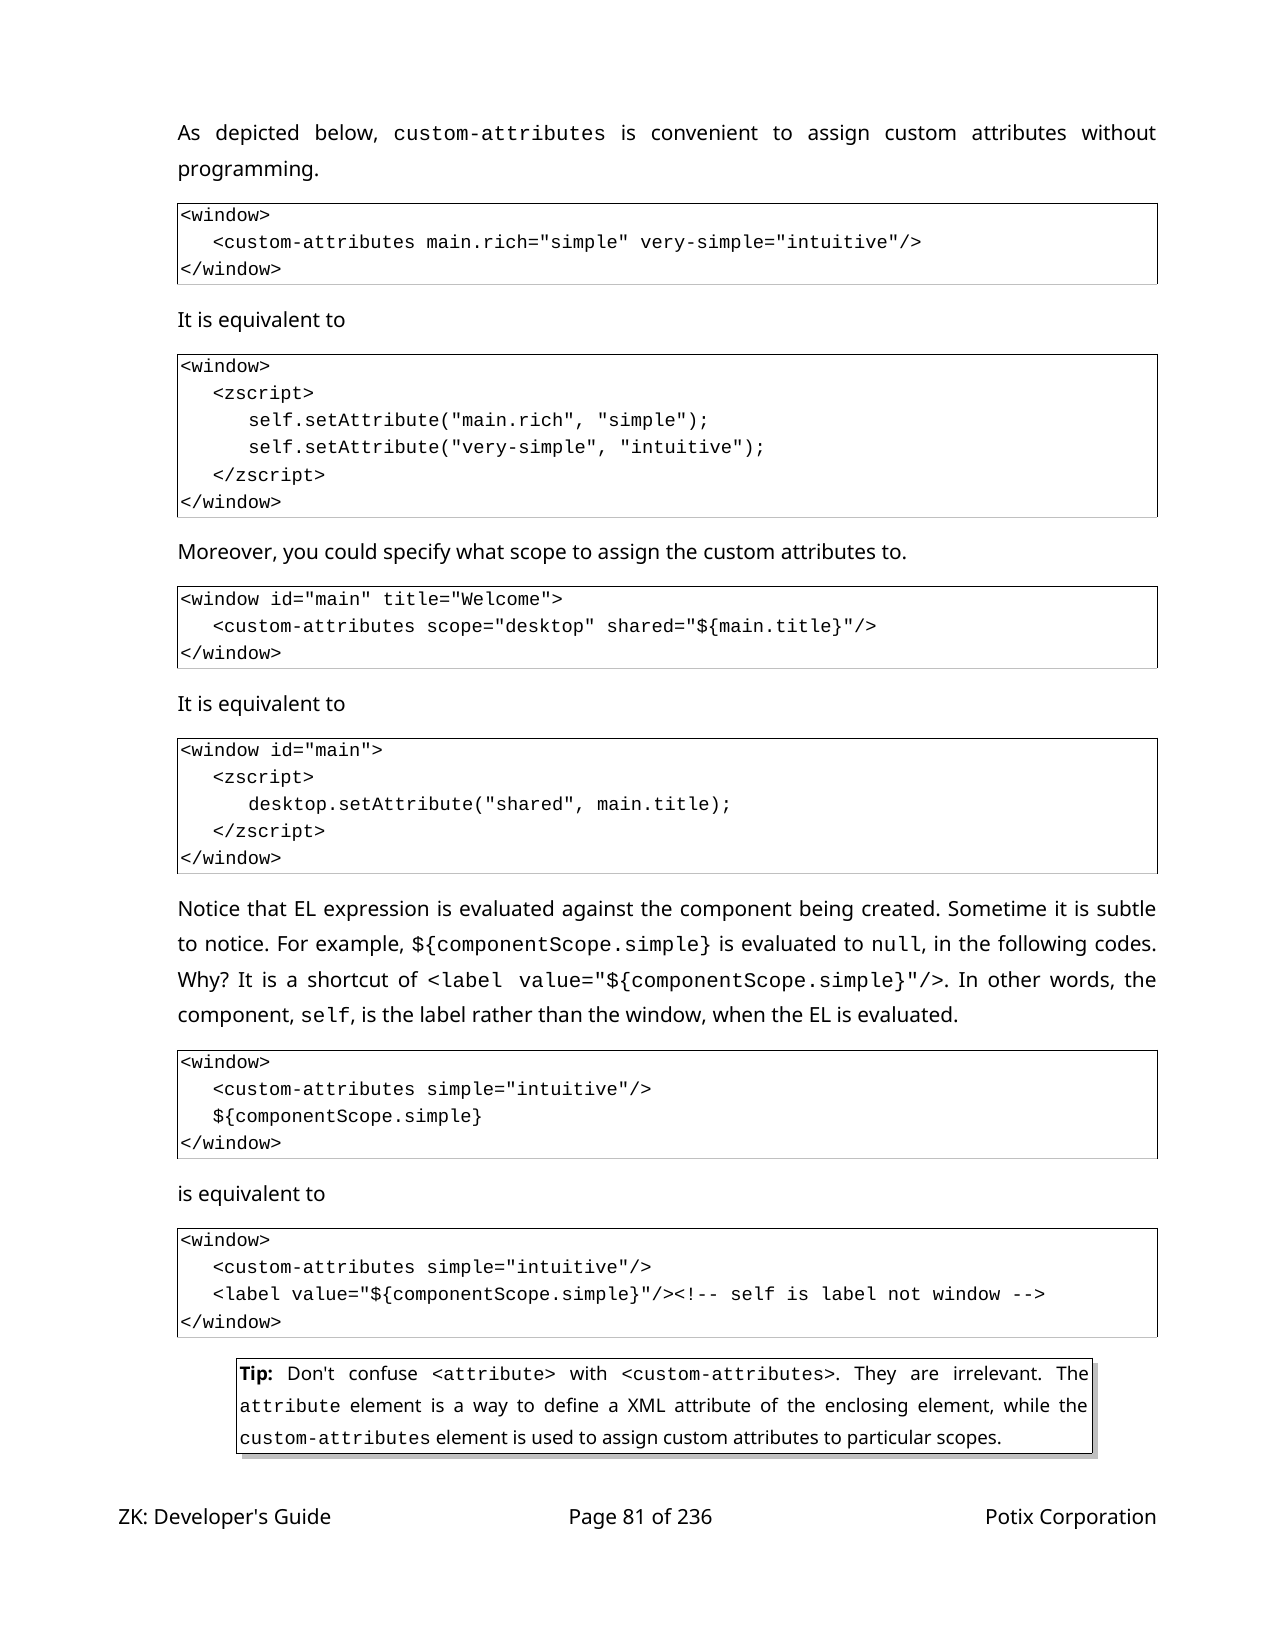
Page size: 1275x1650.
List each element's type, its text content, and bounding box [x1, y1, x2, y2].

text <window> [178, 1051, 1157, 1074]
text <window id="main" title="Welcome"> [178, 587, 1157, 611]
text <window id="main"> [178, 739, 1157, 762]
text </window> [178, 641, 1157, 668]
text Tip: Don't confuse <attribute> with <custom-attributes>. They are irrelevant. The attribute element is a way to define a XML attribute of the enclosing element, while the custom-attributes element is used to assign custom attributes to particular scopes. [237, 1359, 1092, 1453]
text <zscript> [178, 381, 1157, 405]
text <zscript> [178, 765, 1157, 789]
text Notice that EL expression is evaluated against the component being created. Sometime it is subtle to notice. For example, ${componentScope.simple} is evaluated to null, in the following codes. Why? It is a shortcut of <label value="${componentScope.simple}"/>. In other words, the component, self, is the label rather than the window, when the EL is evaluated. [177, 894, 1157, 1029]
text </window> [178, 1131, 1157, 1158]
text </zscript> [178, 462, 1157, 487]
text </window> [178, 257, 1157, 284]
text It is equivalent to [177, 689, 1157, 717]
text </window> [178, 846, 1157, 873]
text <custom-attributes main.rich="simple" very-simple="intuitive"/> [178, 230, 1157, 254]
text <custom-attributes simple="intuitive"/> [178, 1077, 1157, 1101]
text <window> [178, 204, 1157, 227]
text Moreover, you could specify what scope to assign the custom attributes to. [177, 537, 1157, 566]
text As depicted below, custom-attributes is convenient to assign custom attributes without programming. [177, 118, 1157, 182]
text desktop.setAttribute("shared", main.title); [178, 792, 1157, 816]
text ${componentScope.simple} [178, 1104, 1157, 1128]
text <window> [178, 1229, 1157, 1252]
text <label value="${componentScope.simple}"/><!-- self is label not window --> [178, 1282, 1157, 1307]
text </zscript> [178, 819, 1157, 843]
text <custom-attributes simple="intuitive"/> [178, 1255, 1157, 1279]
text </window> [178, 489, 1157, 517]
text self.setAttribute("very-simple", "intuitive"); [178, 435, 1157, 459]
text <window> [178, 355, 1157, 378]
text <custom-attributes scope="desktop" shared="${main.title}"/> [178, 613, 1157, 638]
text self.setAttribute("main.rich", "simple"); [178, 408, 1157, 432]
text is equivalent to [177, 1179, 1157, 1207]
text It is equivalent to [177, 305, 1157, 333]
text </window> [178, 1309, 1157, 1337]
